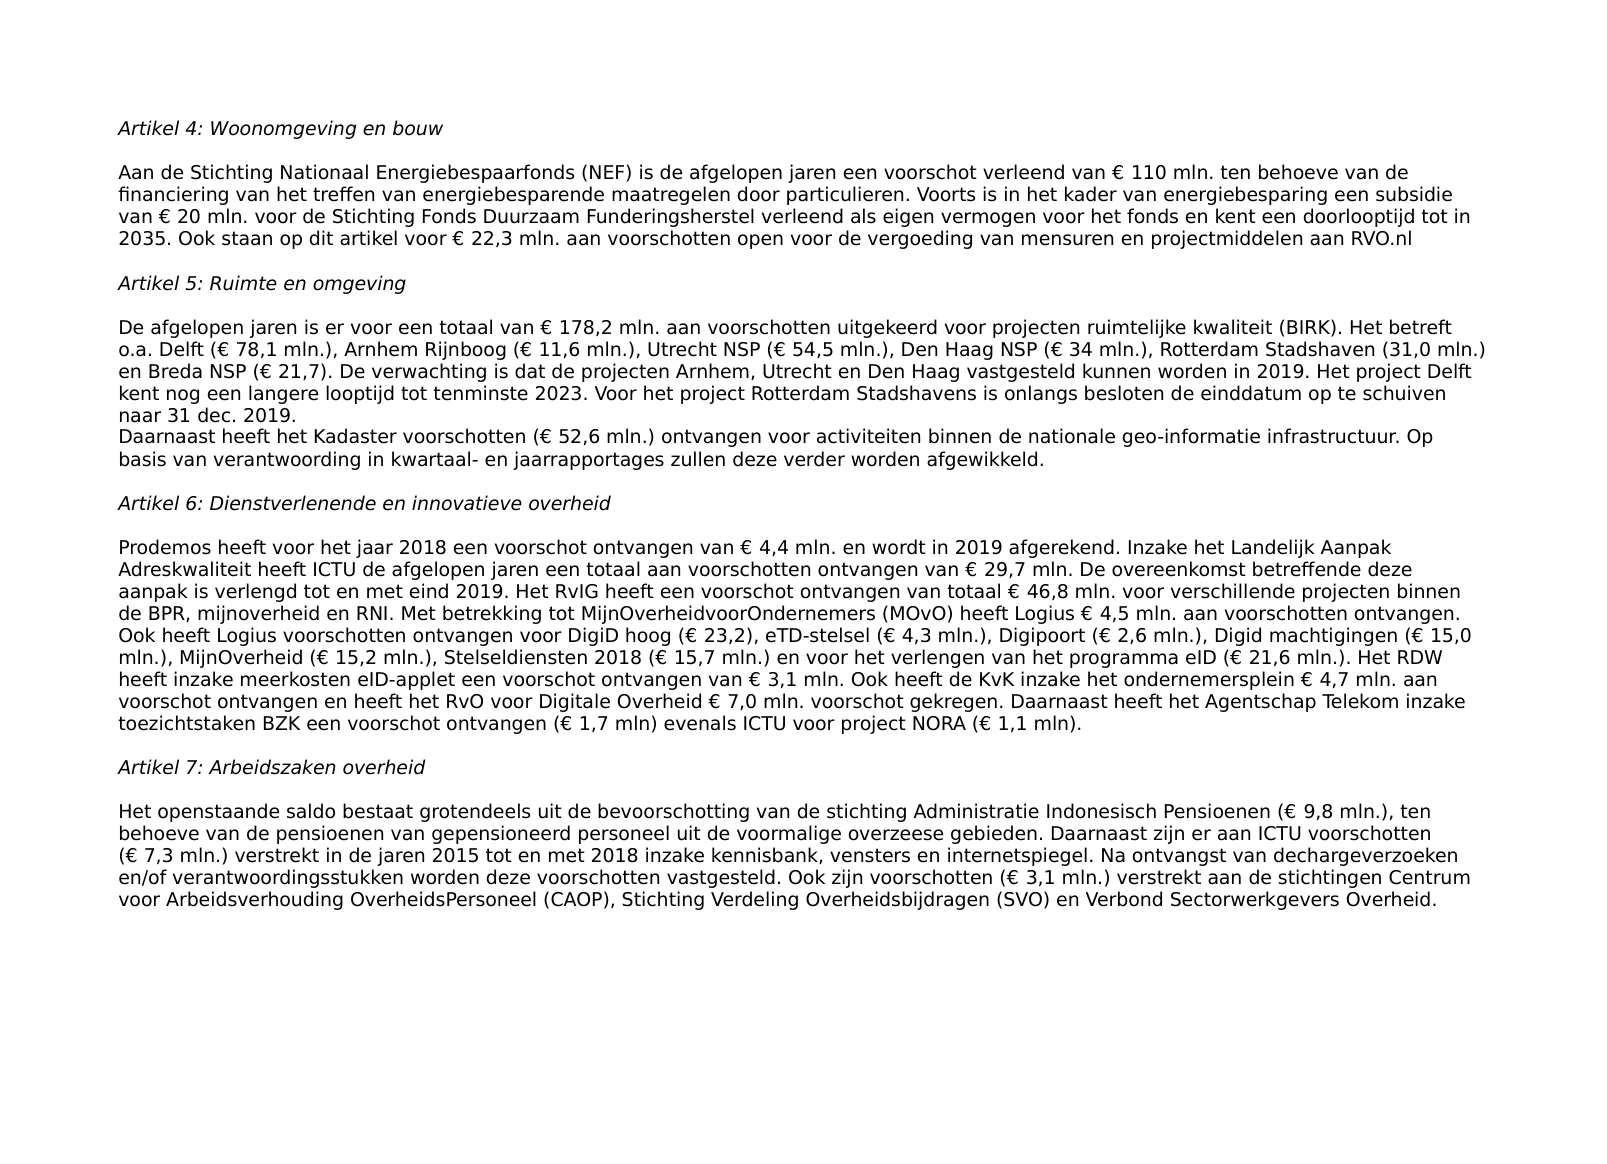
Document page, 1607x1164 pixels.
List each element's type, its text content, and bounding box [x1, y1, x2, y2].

text Het openstaande saldo bestaat grotendeels uit de bevoorschotting van de stichting Administratie Indonesisch Pensioenen (€ 9,8 mln.), ten behoeve van de pensioenen van gepensioneerd personeel uit de voormalige overzeese gebieden. Daarnaast zijn er aan ICTU voorschotten (€ 7,3 mln.) verstrekt in de jaren 2015 tot en met 2018 inzake kennisbank, vensters en internetspiegel. Na ontvangst van dechargeverzoeken en/of verantwoordingsstukken worden deze voorschotten vastgesteld. Ook zijn voorschotten (€ 3,1 mln.) verstrekt aan de stichtingen Centrum voor Arbeidsverhouding OverheidsPersoneel (CAOP), Stichting Verdeling Overheidsbijdragen (SVO) en Verbond Sectorwerkgevers Overheid. [118, 801, 1488, 911]
subtitle Artikel 5: Ruimte en omgeving [118, 272, 1488, 294]
text Daarnaast heeft het Kadaster voorschotten (€ 52,6 mln.) ontvangen voor activiteiten binnen de nationale geo-informatie infrastructuur. Op basis van verantwoording in kwartaal- en jaarrapportages zullen deze verder worden afgewikkeld. [118, 426, 1488, 470]
text Prodemos heeft voor het jaar 2018 een voorschot ontvangen van € 4,4 mln. en wordt in 2019 afgerekend. Inzake het Landelijk Aanpak Adreskwaliteit heeft ICTU de afgelopen jaren een totaal aan voorschotten ontvangen van € 29,7 mln. De overeenkomst betreffende deze aanpak is verlengd tot en met eind 2019. Het RvIG heeft een voorschot ontvangen van totaal € 46,8 mln. voor verschillende projecten binnen de BPR, mijnoverheid en RNI. Met betrekking tot MijnOverheidvoorOndernemers (MOvO) heeft Logius € 4,5 mln. aan voorschotten ontvangen. Ook heeft Logius voorschotten ontvangen voor DigiD hoog (€ 23,2), eTD-stelsel (€ 4,3 mln.), Digipoort (€ 2,6 mln.), Digid machtigingen (€ 15,0 mln.), MijnOverheid (€ 15,2 mln.), Stelseldiensten 2018 (€ 15,7 mln.) en voor het verlengen van het programma eID (€ 21,6 mln.). Het RDW heeft inzake meerkosten eID-applet een voorschot ontvangen van € 3,1 mln. Ook heeft de KvK inzake het ondernemersplein € 4,7 mln. aan voorschot ontvangen en heeft het RvO voor Digitale Overheid € 7,0 mln. voorschot gekregen. Daarnaast heeft het Agentschap Telekom inzake toezichtstaken BZK een voorschot ontvangen (€ 1,7 mln) evenals ICTU voor project NORA (€ 1,1 mln). [118, 537, 1488, 734]
text Aan de Stichting Nationaal Energiebespaarfonds (NEF) is de afgelopen jaren een voorschot verleend van € 110 mln. ten behoeve van de financiering van het treffen van energiebesparende maatregelen door particulieren. Voorts is in het kader van energiebesparing een subsidie van € 20 mln. voor de Stichting Fonds Duurzaam Funderingsherstel verleend als eigen vermogen voor het fonds en kent een doorlooptijd tot in 2035. Ook staan op dit artikel voor € 22,3 mln. aan voorschotten open voor de vergoeding van mensuren en projectmiddelen aan RVO.nl [118, 162, 1488, 250]
text De afgelopen jaren is er voor een totaal van € 178,2 mln. aan voorschotten uitgekeerd voor projecten ruimtelijke kwaliteit (BIRK). Het betreft o.a. Delft (€ 78,1 mln.), Arnhem Rijnboog (€ 11,6 mln.), Utrecht NSP (€ 54,5 mln.), Den Haag NSP (€ 34 mln.), Rotterdam Stadshaven (31,0 mln.) en Breda NSP (€ 21,7). De verwachting is dat de projecten Arnhem, Utrecht en Den Haag vastgesteld kunnen worden in 2019. Het project Delft kent nog een langere looptijd tot tenminste 2023. Voor het project Rotterdam Stadshavens is onlangs besloten de einddatum op te schuiven naar 31 dec. 2019. [118, 317, 1488, 426]
subtitle Artikel 4: Woonomgeving en bouw [118, 118, 1488, 140]
subtitle Artikel 6: Dienstverlenende en innovatieve overheid [118, 493, 1488, 514]
subtitle Artikel 7: Arbeidszaken overheid [118, 757, 1488, 779]
